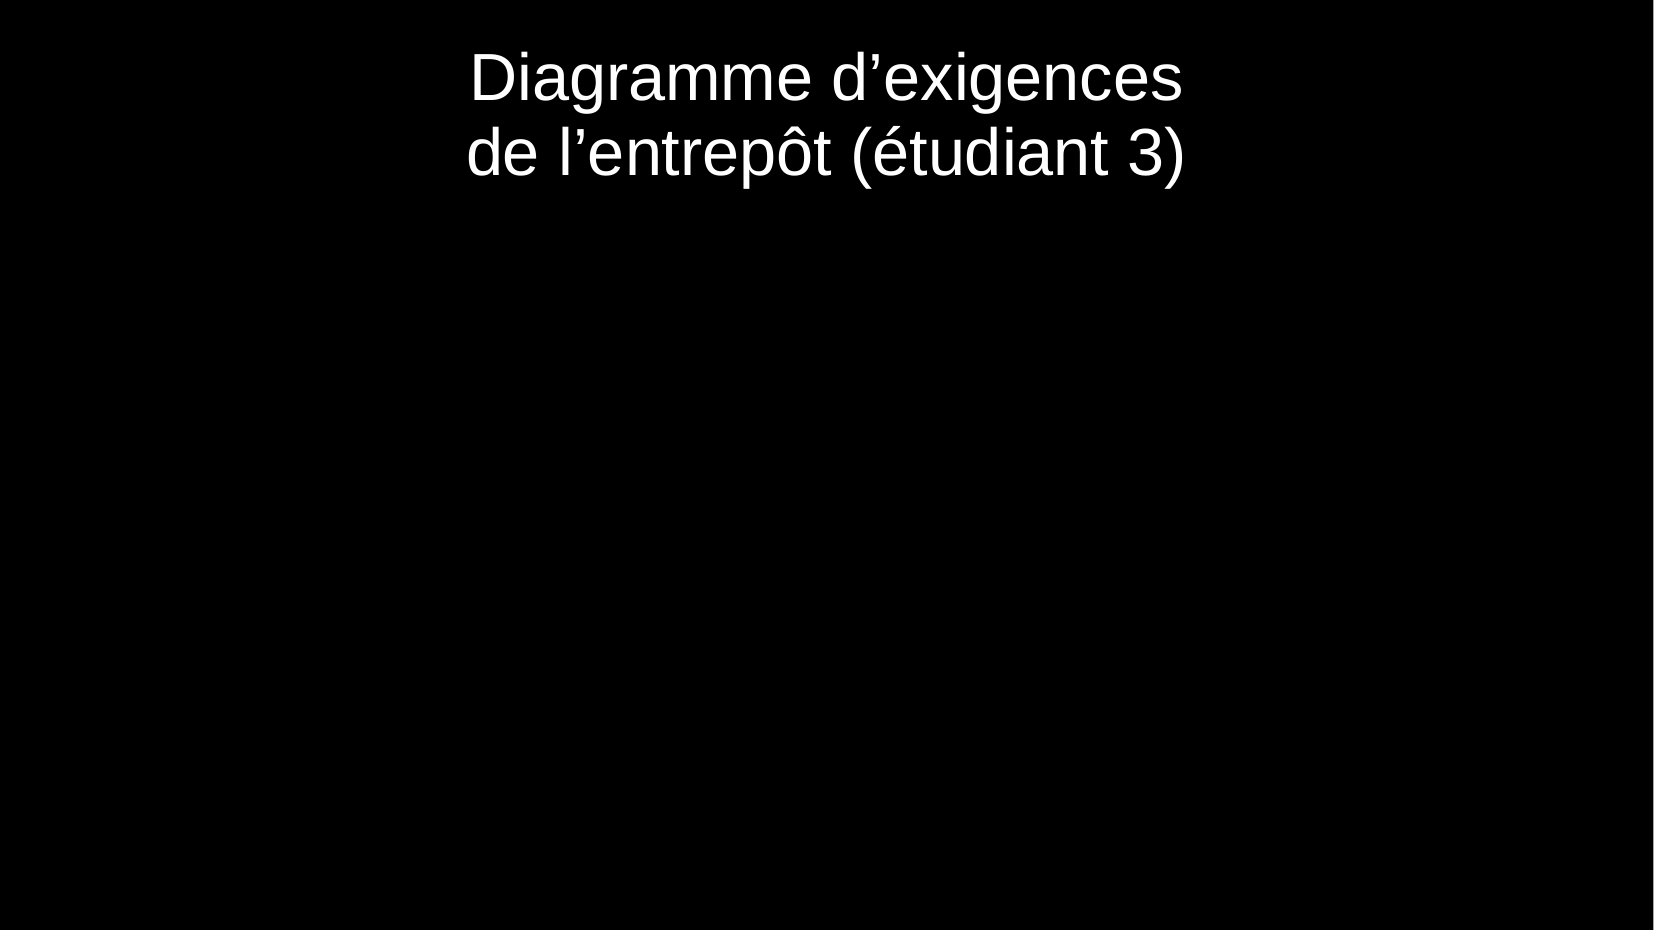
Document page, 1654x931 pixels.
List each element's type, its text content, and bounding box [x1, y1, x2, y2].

title Diagramme d’exigences de l’entrepôt (étudiant 3) [82, 37, 1571, 193]
